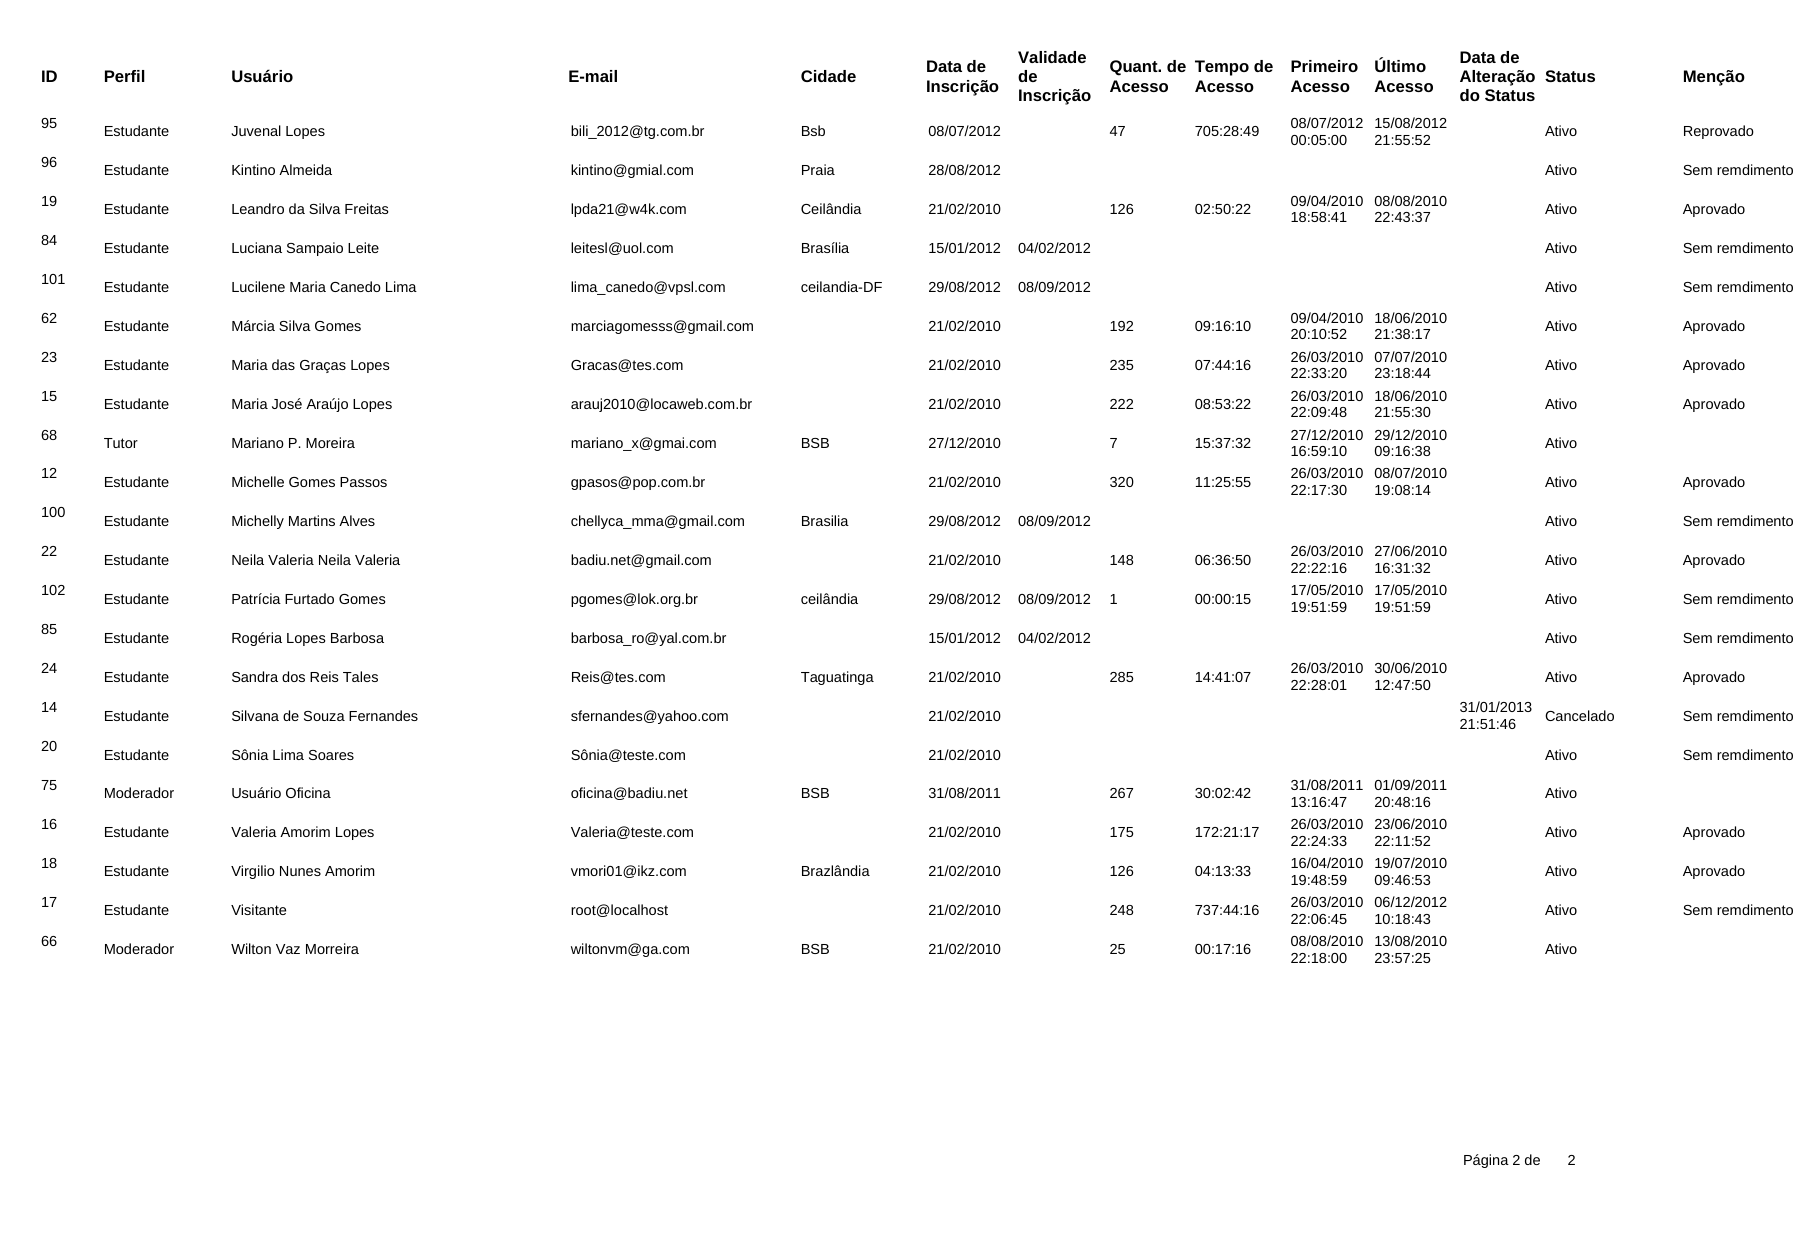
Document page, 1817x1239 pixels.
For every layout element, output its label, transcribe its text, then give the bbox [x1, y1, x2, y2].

table_cell Taguatinga [801, 658, 925, 695]
table_cell [1459, 580, 1541, 617]
table_cell Sem remdimento [1683, 229, 1806, 267]
table_cell [1374, 619, 1456, 656]
table_cell [1459, 736, 1541, 773]
table_cell Estudante [104, 541, 227, 578]
table_cell [1806, 1151, 1816, 1181]
table_cell [1290, 268, 1371, 306]
table_cell [41, 1151, 101, 1181]
table_cell [1806, 736, 1816, 773]
table_cell 26/03/2010 22:09:48 [1290, 385, 1371, 423]
table_cell ID [41, 41, 100, 112]
table_cell 26/03/2010 22:24:33 [1290, 814, 1371, 851]
table_cell lima_canedo@vpsl.com [571, 268, 799, 306]
table_cell [801, 307, 925, 345]
table_cell [0, 580, 41, 617]
table_cell pgomes@lok.org.br [571, 580, 799, 617]
table_cell 26/03/2010 22:22:16 [1290, 541, 1371, 578]
table_cell [1806, 619, 1816, 656]
table_cell [0, 892, 41, 929]
table_cell 29/08/2012 [928, 580, 1017, 617]
table_cell [0, 502, 41, 539]
table_cell 84 [41, 229, 100, 267]
table_cell Valeria Amorim Lopes [231, 814, 565, 851]
table_cell Sandra dos Reis Tales [231, 658, 565, 695]
table_cell [1195, 968, 1288, 1151]
table_cell Brasília [801, 229, 925, 267]
table_cell [1374, 151, 1456, 189]
table_cell [1018, 385, 1106, 423]
table_cell 30:02:42 [1195, 775, 1287, 812]
table_cell Mariano P. Moreira [231, 424, 565, 462]
table_cell [1459, 113, 1541, 150]
table_cell leitesl@uol.com [571, 229, 799, 267]
table_cell 12 [41, 463, 100, 501]
table_cell 26/03/2010 22:17:30 [1290, 463, 1371, 501]
table_cell BSB [801, 775, 925, 812]
table_header [41, 0, 101, 41]
table_cell [1374, 736, 1456, 773]
table_header [1018, 0, 1107, 41]
table_cell [1195, 502, 1287, 539]
table_cell Bsb [801, 113, 925, 150]
table_cell [1374, 502, 1456, 539]
table_cell bili_2012@tg.com.br [571, 113, 799, 150]
table_header [1290, 0, 1337, 41]
table_cell gpasos@pop.com.br [571, 463, 799, 501]
table_cell 66 [41, 931, 100, 968]
table_header [1109, 0, 1192, 41]
table_cell Ativo [1545, 619, 1679, 656]
table_cell 00:17:16 [1195, 931, 1287, 968]
table_cell [1776, 1151, 1806, 1181]
table_cell [1109, 268, 1191, 306]
table_cell [1018, 463, 1106, 501]
table_cell [1018, 1151, 1107, 1181]
table_cell 07/07/2010 23:18:44 [1374, 346, 1456, 384]
table_cell Valeria@teste.com [571, 814, 799, 851]
table_cell Estudante [104, 892, 227, 929]
table_cell [1018, 541, 1106, 578]
table_cell Wilton Vaz Morreira [231, 931, 565, 968]
table_cell [1459, 190, 1541, 228]
table_cell Ativo [1545, 892, 1679, 929]
table_cell [801, 385, 925, 423]
table_cell Aprovado [1683, 463, 1806, 501]
table_cell 17/05/2010 19:51:59 [1290, 580, 1371, 617]
table_cell [801, 1151, 926, 1181]
table_cell [0, 1151, 41, 1181]
table_cell 23/06/2010 22:11:52 [1374, 814, 1456, 851]
table_cell [1459, 151, 1541, 189]
table_cell Perfil [104, 41, 227, 112]
table_header [571, 0, 798, 41]
table_cell Ativo [1545, 853, 1679, 890]
table_cell Sônia Lima Soares [231, 736, 565, 773]
table_cell [1018, 892, 1106, 929]
table_cell [1018, 424, 1106, 462]
table_cell 09:16:10 [1195, 307, 1287, 345]
table_cell [0, 113, 41, 150]
table_cell [1195, 268, 1287, 306]
table_cell Estudante [104, 658, 227, 695]
table_cell [0, 968, 41, 1151]
table_cell Visitante [231, 892, 565, 929]
table_cell 11:25:55 [1195, 463, 1287, 501]
table_cell [1018, 307, 1106, 345]
table_cell Sem remdimento [1683, 736, 1806, 773]
table_header [1374, 0, 1457, 41]
table_cell [571, 1151, 798, 1181]
table_cell [1018, 151, 1106, 189]
table_cell [1459, 424, 1541, 462]
table_cell 21/02/2010 [928, 541, 1017, 578]
table_cell 21/02/2010 [928, 814, 1017, 851]
table_cell [1018, 853, 1106, 890]
table_cell Estudante [104, 580, 227, 617]
table_cell 15:37:32 [1195, 424, 1287, 462]
table_cell [801, 892, 925, 929]
table_cell Juvenal Lopes [231, 113, 565, 150]
table_cell Estudante [104, 346, 227, 384]
table_cell marciagomesss@gmail.com [571, 307, 799, 345]
table_cell [801, 968, 926, 1151]
table_cell 21/02/2010 [928, 658, 1017, 695]
table_cell 737:44:16 [1195, 892, 1287, 929]
table_cell [1545, 1151, 1567, 1181]
table_cell [1195, 1151, 1288, 1181]
table_cell Márcia Silva Gomes [231, 307, 565, 345]
table_cell Ativo [1545, 502, 1679, 539]
table_cell 14:41:07 [1195, 658, 1287, 695]
table_cell [801, 541, 925, 578]
table_header [1459, 0, 1542, 41]
table_cell [1806, 190, 1816, 228]
table_cell Ativo [1545, 775, 1679, 812]
table_cell 21/02/2010 [928, 931, 1017, 968]
table_cell [1806, 385, 1816, 423]
table_cell [1374, 968, 1457, 1151]
table_cell Aprovado [1683, 190, 1806, 228]
table_cell [1806, 697, 1816, 734]
table_cell 29/12/2010 09:16:38 [1374, 424, 1456, 462]
table_cell [0, 697, 41, 734]
table_cell Estudante [104, 229, 227, 267]
table_cell Moderador [104, 775, 227, 812]
table_cell 16 [41, 814, 100, 851]
table_cell [1459, 658, 1541, 695]
table_cell Ativo [1545, 658, 1679, 695]
table_cell [231, 1151, 566, 1181]
table_cell [1109, 229, 1191, 267]
table_cell 19/07/2010 09:46:53 [1374, 853, 1456, 890]
table_cell 172:21:17 [1195, 814, 1287, 851]
table_cell Sem remdimento [1683, 580, 1806, 617]
table_cell ceilandia-DF [801, 268, 925, 306]
table_cell Estudante [104, 190, 227, 228]
table_cell Virgilio Nunes Amorim [231, 853, 565, 890]
table_cell [1018, 346, 1106, 384]
table_cell Status [1545, 41, 1679, 112]
table_cell [1459, 229, 1541, 267]
table_cell Sônia@teste.com [571, 736, 799, 773]
table_cell [1459, 968, 1542, 1151]
table_cell [1195, 229, 1287, 267]
table_cell 07:44:16 [1195, 346, 1287, 384]
table_cell vmori01@ikz.com [571, 853, 799, 890]
table_cell 08/09/2012 [1018, 580, 1106, 617]
table_cell Silvana de Souza Fernandes [231, 697, 565, 734]
table_cell Ativo [1545, 463, 1679, 501]
table_cell Usuário Oficina [231, 775, 565, 812]
table_header [1567, 0, 1680, 41]
table_cell BSB [801, 424, 925, 462]
table_cell 08/09/2012 [1018, 502, 1106, 539]
table_cell 101 [41, 268, 100, 306]
table_cell 15/08/2012 21:55:52 [1374, 113, 1456, 150]
table_cell Menção [1683, 41, 1806, 112]
table_cell [1567, 968, 1680, 1151]
table_cell Aprovado [1683, 814, 1806, 851]
table_cell [0, 151, 41, 189]
table_cell Sem remdimento [1683, 892, 1806, 929]
table_cell sfernandes@yahoo.com [571, 697, 799, 734]
table_cell 16/04/2010 19:48:59 [1290, 853, 1371, 890]
table_cell [0, 41, 41, 112]
table_cell [1109, 502, 1191, 539]
table_cell [231, 968, 566, 1151]
table_cell [1806, 892, 1816, 929]
table_cell [1806, 541, 1816, 578]
table_cell E-mail [568, 41, 797, 112]
table_cell Reprovado [1683, 113, 1806, 150]
table_cell [0, 736, 41, 773]
table_cell 21/02/2010 [928, 697, 1017, 734]
table_cell 02:50:22 [1195, 190, 1287, 228]
table_cell Sem remdimento [1683, 619, 1806, 656]
table_cell Usuário [231, 41, 565, 112]
table_cell 26/03/2010 22:06:45 [1290, 892, 1371, 929]
table_cell Estudante [104, 697, 227, 734]
table_cell 18/06/2010 21:55:30 [1374, 385, 1456, 423]
table_cell Ativo [1545, 307, 1679, 345]
table_cell Estudante [104, 814, 227, 851]
table_cell Aprovado [1683, 853, 1806, 890]
table_cell 21/02/2010 [928, 853, 1017, 890]
table_cell Validade de Inscrição [1018, 41, 1106, 112]
table_cell 06:36:50 [1195, 541, 1287, 578]
table_cell Michelly Martins Alves [231, 502, 565, 539]
table_cell [1018, 697, 1106, 734]
table_cell 21/02/2010 [928, 307, 1017, 345]
table_cell [1459, 346, 1541, 384]
table_cell [801, 814, 925, 851]
table_cell [1806, 41, 1816, 112]
table_cell 00:00:15 [1195, 580, 1287, 617]
table_cell Estudante [104, 151, 227, 189]
table_cell Brasilia [801, 502, 925, 539]
table_cell 21/02/2010 [928, 190, 1017, 228]
table_cell Estudante [104, 307, 227, 345]
table_cell [1459, 814, 1541, 851]
table_cell 09/04/2010 18:58:41 [1290, 190, 1371, 228]
table_cell 21/02/2010 [928, 736, 1017, 773]
table_cell 222 [1109, 385, 1191, 423]
table_cell Ativo [1545, 736, 1679, 773]
table_cell [1806, 580, 1816, 617]
table_cell [1290, 968, 1337, 1151]
table_cell Ativo [1545, 580, 1679, 617]
table_cell Sem remdimento [1683, 151, 1806, 189]
table_cell 267 [1109, 775, 1191, 812]
table_cell [1290, 502, 1371, 539]
table_cell Ativo [1545, 268, 1679, 306]
table_cell [0, 775, 41, 812]
table_cell Praia [801, 151, 925, 189]
table_cell 08/07/2010 19:08:14 [1374, 463, 1456, 501]
table_cell Rogéria Lopes Barbosa [231, 619, 565, 656]
table_cell 27/06/2010 16:31:32 [1374, 541, 1456, 578]
table_cell 27/12/2010 16:59:10 [1290, 424, 1371, 462]
table_cell 62 [41, 307, 100, 345]
table_cell [1018, 113, 1106, 150]
table_cell 01/09/2011 20:48:16 [1374, 775, 1456, 812]
table_cell Gracas@tes.com [571, 346, 799, 384]
table_cell Aprovado [1683, 541, 1806, 578]
table_cell Ativo [1545, 190, 1679, 228]
table_cell [1459, 619, 1541, 656]
table_cell lpda21@w4k.com [571, 190, 799, 228]
table_cell [801, 346, 925, 384]
table_cell Quant. de Acesso [1109, 41, 1191, 112]
table_cell [1109, 968, 1192, 1151]
table_cell [1459, 502, 1541, 539]
table_cell Data de Inscrição [926, 41, 1014, 112]
table_cell [1683, 775, 1806, 812]
table_cell 15/01/2012 [928, 619, 1017, 656]
table_cell [1459, 463, 1541, 501]
table_cell [1806, 853, 1816, 890]
table_cell 148 [1109, 541, 1191, 578]
table_cell 06/12/2012 10:18:43 [1374, 892, 1456, 929]
table_cell [1374, 268, 1456, 306]
table_cell 08/07/2012 00:05:00 [1290, 113, 1371, 150]
table_cell [1806, 931, 1816, 968]
table_cell 30/06/2010 12:47:50 [1374, 658, 1456, 695]
table_cell Aprovado [1683, 385, 1806, 423]
table_cell [1018, 736, 1106, 773]
table_cell [0, 463, 41, 501]
table_cell [0, 853, 41, 890]
table_cell Neila Valeria Neila Valeria [231, 541, 565, 578]
table_cell Estudante [104, 113, 227, 150]
table_cell Leandro da Silva Freitas [231, 190, 565, 228]
table_cell [1806, 968, 1816, 1151]
table_cell 68 [41, 424, 100, 462]
table_cell [1018, 968, 1107, 1151]
table_cell 96 [41, 151, 100, 189]
table_cell 47 [1109, 113, 1191, 150]
table_cell 19 [41, 190, 100, 228]
table_cell [1459, 268, 1541, 306]
table_cell Estudante [104, 463, 227, 501]
table_cell [1195, 736, 1287, 773]
table_cell 08/08/2010 22:18:00 [1290, 931, 1371, 968]
table_cell 08/09/2012 [1018, 268, 1106, 306]
table_cell Reis@tes.com [571, 658, 799, 695]
table_cell [1290, 1151, 1337, 1181]
table_cell [1195, 697, 1287, 734]
table_cell [0, 931, 41, 968]
table_cell 31/01/2013 21:51:46 [1459, 697, 1541, 734]
table_cell 25 [1109, 931, 1191, 968]
table_cell 95 [41, 113, 100, 150]
table_cell Aprovado [1683, 346, 1806, 384]
table_cell [1018, 658, 1106, 695]
table_cell 26/03/2010 22:33:20 [1290, 346, 1371, 384]
table_cell Brazlândia [801, 853, 925, 890]
table_cell 28/08/2012 [928, 151, 1017, 189]
table_cell 23 [41, 346, 100, 384]
table_cell Maria das Graças Lopes [231, 346, 565, 384]
table_cell root@localhost [571, 892, 799, 929]
table_cell [0, 268, 41, 306]
table_cell [0, 424, 41, 462]
table_cell chellyca_mma@gmail.com [571, 502, 799, 539]
table_cell [1806, 113, 1816, 150]
table_cell Tutor [104, 424, 227, 462]
table_cell [1806, 268, 1816, 306]
table_cell [1776, 968, 1806, 1151]
table_cell [1109, 151, 1191, 189]
table_cell badiu.net@gmail.com [571, 541, 799, 578]
table_cell Ativo [1545, 229, 1679, 267]
table_cell Ativo [1545, 541, 1679, 578]
table_cell Data de Alteração do Status [1459, 41, 1541, 112]
table_cell 85 [41, 619, 100, 656]
table_cell [801, 736, 925, 773]
table_cell 15 [41, 385, 100, 423]
table_cell 18 [41, 853, 100, 890]
table_cell Aprovado [1683, 307, 1806, 345]
table_cell [1806, 346, 1816, 384]
table_cell [801, 619, 925, 656]
table_cell Estudante [104, 736, 227, 773]
table_cell 27/12/2010 [928, 424, 1017, 462]
table_cell [104, 1151, 228, 1181]
table_cell [1459, 931, 1541, 968]
table_cell Sem remdimento [1683, 697, 1806, 734]
table_cell [1337, 968, 1372, 1151]
table_cell 13/08/2010 23:57:25 [1374, 931, 1456, 968]
table_cell Ativo [1545, 385, 1679, 423]
table_cell 17/05/2010 19:51:59 [1374, 580, 1456, 617]
table_cell Ceilândia [801, 190, 925, 228]
table_cell [1806, 502, 1816, 539]
table_cell Sem remdimento [1683, 502, 1806, 539]
table_cell barbosa_ro@yal.com.br [571, 619, 799, 656]
table_cell 09/04/2010 20:10:52 [1290, 307, 1371, 345]
table_cell kintino@gmial.com [571, 151, 799, 189]
table_cell 320 [1109, 463, 1191, 501]
table_header [1545, 0, 1567, 41]
table_header [1776, 0, 1806, 41]
table_cell 21/02/2010 [928, 346, 1017, 384]
table_cell [1018, 814, 1106, 851]
table_cell [1109, 1151, 1192, 1181]
table_cell Tempo de Acesso [1195, 41, 1287, 112]
table_cell [1109, 736, 1191, 773]
table_cell 04:13:33 [1195, 853, 1287, 890]
table_cell 175 [1109, 814, 1191, 851]
table_cell [801, 463, 925, 501]
table_cell 08/08/2010 22:43:37 [1374, 190, 1456, 228]
table_cell [1683, 931, 1806, 968]
table_cell [1806, 424, 1816, 462]
table_cell Ativo [1545, 346, 1679, 384]
table_cell [1290, 229, 1371, 267]
table_cell [1290, 619, 1371, 656]
table_cell mariano_x@gmai.com [571, 424, 799, 462]
table_cell Moderador [104, 931, 227, 968]
table_cell 31/08/2011 [928, 775, 1017, 812]
table_cell Aprovado [1683, 658, 1806, 695]
table_cell [1459, 541, 1541, 578]
table_cell 285 [1109, 658, 1191, 695]
table_cell Kintino Almeida [231, 151, 565, 189]
table_header [928, 0, 1016, 41]
table_header [1683, 0, 1776, 41]
table_cell 20 [41, 736, 100, 773]
table_cell [0, 814, 41, 851]
table_cell 08:53:22 [1195, 385, 1287, 423]
table_cell [1806, 658, 1816, 695]
table_cell arauj2010@locaweb.com.br [571, 385, 799, 423]
table_cell Ativo [1545, 151, 1679, 189]
table_header [0, 0, 41, 41]
table_cell [1109, 619, 1191, 656]
table_cell 102 [41, 580, 100, 617]
table_cell Primeiro Acesso [1290, 41, 1371, 112]
table_cell 04/02/2012 [1018, 229, 1106, 267]
table_cell Ativo [1545, 931, 1679, 968]
table_cell Cancelado [1545, 697, 1679, 734]
table_cell 18/06/2010 21:38:17 [1374, 307, 1456, 345]
table_cell 15/01/2012 [928, 229, 1017, 267]
table_cell 100 [41, 502, 100, 539]
table_cell Lucilene Maria Canedo Lima [231, 268, 565, 306]
table_header [801, 0, 926, 41]
table_cell 1 [1109, 580, 1191, 617]
table_cell [1459, 385, 1541, 423]
table_cell Sem remdimento [1683, 268, 1806, 306]
table_cell 126 [1109, 190, 1191, 228]
table_cell [0, 385, 41, 423]
table_cell [1459, 307, 1541, 345]
table_cell 21/02/2010 [928, 892, 1017, 929]
table_cell [0, 658, 41, 695]
table_cell Ativo [1545, 814, 1679, 851]
table_cell [0, 307, 41, 345]
table_cell Maria José Araújo Lopes [231, 385, 565, 423]
table_cell 24 [41, 658, 100, 695]
table_cell 29/08/2012 [928, 268, 1017, 306]
table_cell [1806, 814, 1816, 851]
table_cell 126 [1109, 853, 1191, 890]
table_cell 14 [41, 697, 100, 734]
table_cell Michelle Gomes Passos [231, 463, 565, 501]
table_cell 22 [41, 541, 100, 578]
table_cell wiltonvm@ga.com [571, 931, 799, 968]
table_cell Página 2 de [1337, 1151, 1545, 1181]
table_cell 75 [41, 775, 100, 812]
table_cell [1018, 190, 1106, 228]
table_cell [1806, 151, 1816, 189]
table_cell [1683, 968, 1776, 1151]
table_cell Luciana Sampaio Leite [231, 229, 565, 267]
table_cell [1018, 775, 1106, 812]
table_cell [1290, 697, 1371, 734]
table_cell Estudante [104, 619, 227, 656]
table_cell Patrícia Furtado Gomes [231, 580, 565, 617]
table_cell Estudante [104, 853, 227, 890]
table_cell 04/02/2012 [1018, 619, 1106, 656]
table_cell [0, 190, 41, 228]
table_cell [1290, 736, 1371, 773]
table_cell [0, 541, 41, 578]
table_cell [1374, 229, 1456, 267]
table_cell Estudante [104, 385, 227, 423]
table_cell [41, 968, 101, 1151]
table_cell [1459, 853, 1541, 890]
table_cell [1683, 424, 1806, 462]
table_cell [1806, 775, 1816, 812]
table_cell 705:28:49 [1195, 113, 1287, 150]
table_cell 235 [1109, 346, 1191, 384]
table_header [1337, 0, 1372, 41]
table_cell [801, 697, 925, 734]
table_cell 21/02/2010 [928, 385, 1017, 423]
table_header [1806, 0, 1816, 41]
table_cell [1195, 619, 1287, 656]
table_cell [0, 619, 41, 656]
table_cell [1806, 229, 1816, 267]
table_cell Último Acesso [1374, 41, 1456, 112]
table_cell 21/02/2010 [928, 463, 1017, 501]
table_cell [1459, 892, 1541, 929]
table_cell [1545, 968, 1567, 1151]
table_header [1195, 0, 1288, 41]
table_cell Cidade [801, 41, 925, 112]
table_cell [1374, 697, 1456, 734]
table_cell ceilândia [801, 580, 925, 617]
table_cell [1806, 463, 1816, 501]
table_cell 31/08/2011 13:16:47 [1290, 775, 1371, 812]
table_cell [928, 968, 1016, 1151]
table_cell [1109, 697, 1191, 734]
table_cell Estudante [104, 268, 227, 306]
table_cell 2 [1567, 1151, 1776, 1181]
table_cell 17 [41, 892, 100, 929]
table_cell Ativo [1545, 424, 1679, 462]
table_cell 08/07/2012 [928, 113, 1017, 150]
table_header [104, 0, 228, 41]
table_cell Ativo [1545, 113, 1679, 150]
table_cell [1459, 775, 1541, 812]
table_cell Estudante [104, 502, 227, 539]
table_cell [928, 1151, 1016, 1181]
table_cell [1290, 151, 1371, 189]
table_cell [571, 968, 798, 1151]
table_cell 192 [1109, 307, 1191, 345]
table_cell 26/03/2010 22:28:01 [1290, 658, 1371, 695]
table_cell 29/08/2012 [928, 502, 1017, 539]
table_cell BSB [801, 931, 925, 968]
table_cell 248 [1109, 892, 1191, 929]
table_cell [0, 346, 41, 384]
table_cell [1195, 151, 1287, 189]
table_cell 7 [1109, 424, 1191, 462]
table_header [231, 0, 566, 41]
table_cell oficina@badiu.net [571, 775, 799, 812]
table_cell [104, 968, 228, 1151]
table_cell [0, 229, 41, 267]
table_cell [1018, 931, 1106, 968]
table_cell [1806, 307, 1816, 345]
